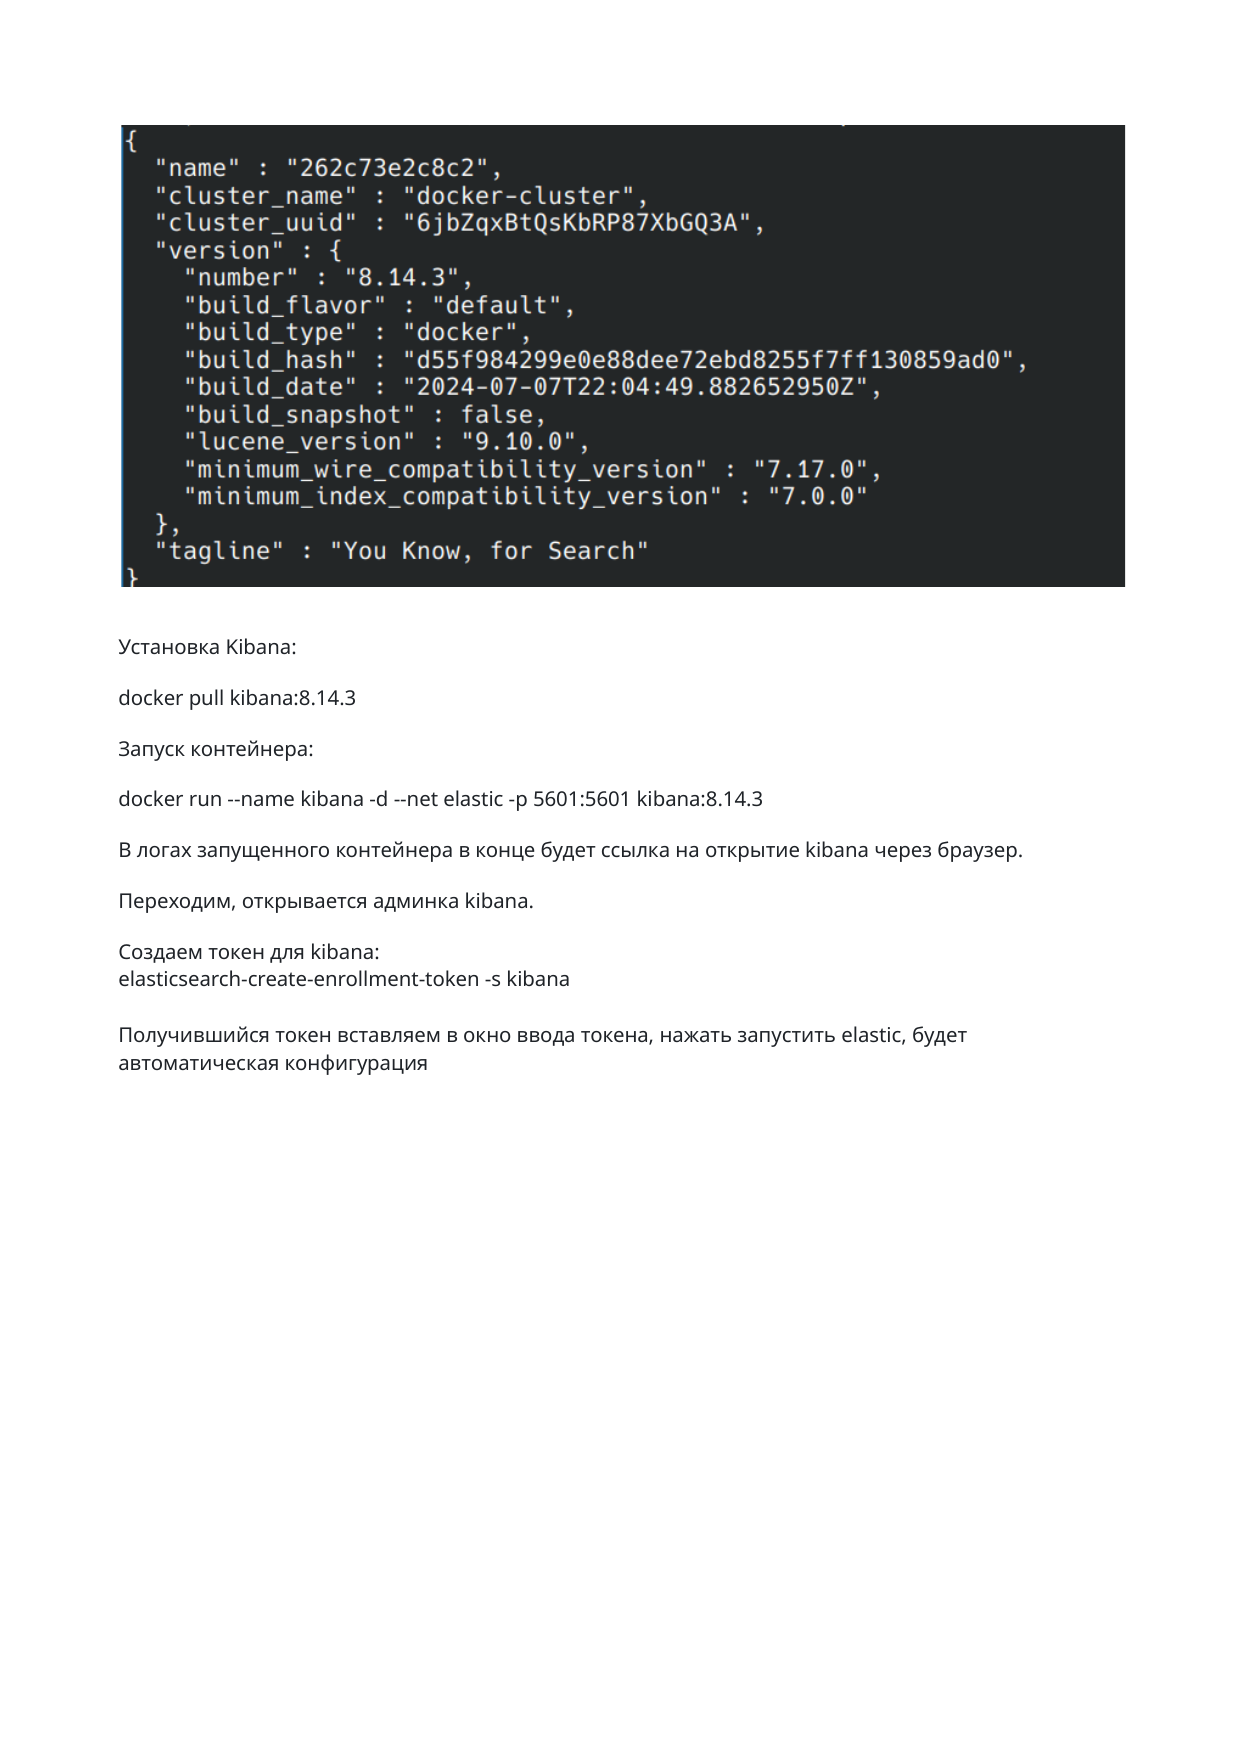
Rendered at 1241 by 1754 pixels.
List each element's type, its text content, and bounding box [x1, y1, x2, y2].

picture [121, 125, 1125, 587]
text Запуск контейнера: [118, 734, 1122, 762]
text Переходим, открывается админка kibana. [118, 887, 1122, 914]
text docker pull kibana:8.14.3 [118, 684, 1122, 711]
text Получившийся токен вставляем в окно ввода токена, нажать запустить elastic, будет автоматическая конфигурация [118, 1020, 1122, 1076]
text docker run --name kibana -d --net elastic -p 5601:5601 kibana:8.14.3 [118, 785, 1122, 813]
text Создаем токен для kibana: [118, 937, 1122, 965]
text elasticsearch-create-enrollment-token -s kibana [118, 965, 1122, 993]
text В логах запущенного контейнера в конце будет ссылка на открытие kibana через браузер. [118, 836, 1122, 863]
text Установка Kibana: [118, 633, 1122, 661]
